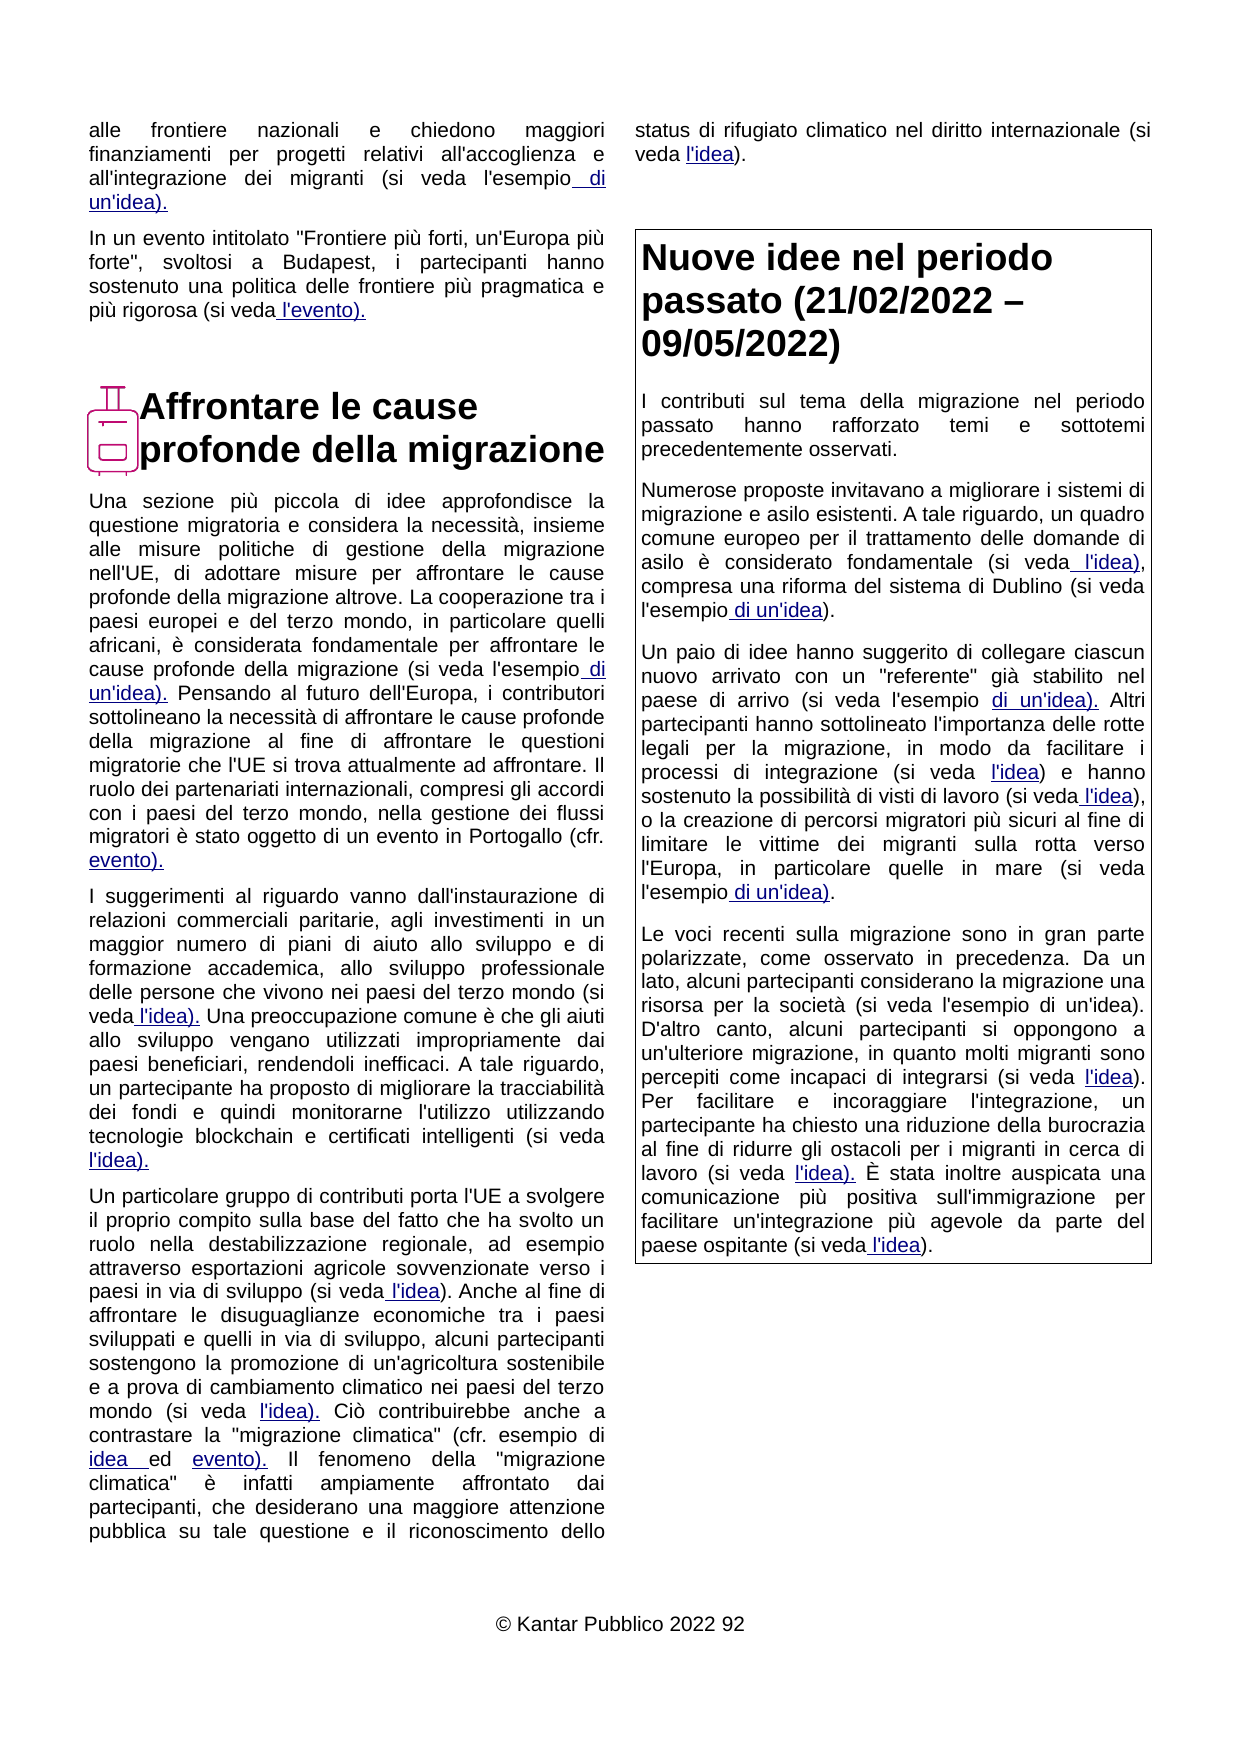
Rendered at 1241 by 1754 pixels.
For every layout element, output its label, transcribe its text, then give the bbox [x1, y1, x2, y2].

text Un particolare gruppo di contributi porta l'UE a svolgere il proprio compito sulla base del fatto che ha svolto un ruolo nella destabilizzazione regionale, ad esempio attraverso esportazioni agricole sovvenzionate verso i paesi in via di sviluppo (si veda l'idea). Anche al fine di affrontare le disuguaglianze economiche tra i paesi sviluppati e quelli in via di sviluppo, alcuni partecipanti sostengono la promozione di un'agricoltura sostenibile e a prova di cambiamento climatico nei paesi del terzo mondo (si veda l'idea). Ciò contribuirebbe anche a contrastare la "migrazione climatica" (cfr. esempio di idea ed evento). Il fenomeno della "migrazione climatica" è infatti ampiamente affrontato dai partecipanti, che desiderano una maggiore attenzione pubblica su tale questione e il riconoscimento dello [88, 1183, 605, 1543]
text I contributi sul tema della migrazione nel periodo passato hanno rafforzato temi e sottotemi precedentemente osservati. [636, 382, 1151, 466]
text alle frontiere nazionali e chiedono maggiori finanziamenti per progetti relativi all'accoglienza e all'integrazione dei migranti (si veda l'esempio di un'idea). [88, 118, 605, 214]
text Un paio di idee hanno suggerito di collegare ciascun nuovo arrivato con un "referente" già stabilito nel paese di arrivo (si veda l'esempio di un'idea). Altri partecipanti hanno sottolineato l'importanza delle rotte legali per la migrazione, in modo da facilitare i processi di integrazione (si veda l'idea) e hanno sostenuto la possibilità di visti di lavoro (si veda l'idea), o la creazione di percorsi migratori più sicuri al fine di limitare le vittime dei migranti sulla rotta verso l'Europa, in particolare quelle in mare (si veda l'esempio di un'idea). [636, 634, 1151, 909]
subtitle Nuove idee nel periodo passato (21/02/2022 – 09/05/2022) [636, 230, 1151, 370]
text I suggerimenti al riguardo vanno dall'instaurazione di relazioni commerciali paritarie, agli investimenti in un maggior numero di piani di aiuto allo sviluppo e di formazione accademica, allo sviluppo professionale delle persone che vivono nei paesi del terzo mondo (si veda l'idea). Una preoccupazione comune è che gli aiuti allo sviluppo vengano utilizzati impropriamente dai paesi beneficiari, rendendoli inefficaci. A tale riguardo, un partecipante ha proposto di migliorare la tracciabilità dei fondi e quindi monitorarne l'utilizzo utilizzando tecnologie blockchain e certificati intelligenti (si veda l'idea). [88, 884, 605, 1172]
text Una sezione più piccola di idee approfondisce la questione migratoria e considera la necessità, insieme alle misure politiche di gestione della migrazione nell'UE, di adottare misure per affrontare le cause profonde della migrazione altrove. La cooperazione tra i paesi europei e del terzo mondo, in particolare quelli africani, è considerata fondamentale per affrontare le cause profonde della migrazione (si veda l'esempio di un'idea). Pensando al futuro dell'Europa, i contributori sottolineano la necessità di affrontare le cause profonde della migrazione al fine di affrontare le questioni migratorie che l'UE si trova attualmente ad affrontare. Il ruolo dei partenariati internazionali, compresi gli accordi con i paesi del terzo mondo, nella gestione dei flussi migratori è stato oggetto di un evento in Portogallo (cfr. evento). [88, 489, 605, 872]
text Le voci recenti sulla migrazione sono in gran parte polarizzate, come osservato in precedenza. Da un lato, alcuni partecipanti considerano la migrazione una risorsa per la società (si veda l'esempio di un'idea). D'altro canto, alcuni partecipanti si oppongono a un'ulteriore migrazione, in quanto molti migranti sono percepiti come incapaci di integrarsi (si veda l'idea). Per facilitare e incoraggiare l'integrazione, un partecipante ha chiesto una riduzione della burocrazia al fine di ridurre gli ostacoli per i migranti in cerca di lavoro (si veda l'idea). È stata inoltre auspicata una comunicazione più positiva sull'immigrazione per facilitare un'integrazione più agevole da parte del paese ospitante (si veda l'idea). [636, 915, 1151, 1263]
picture [87, 386, 139, 476]
subtitle Affrontare le cause profonde della migrazione [88, 384, 605, 471]
text Numerose proposte invitavano a migliorare i sistemi di migrazione e asilo esistenti. A tale riguardo, un quadro comune europeo per il trattamento delle domande di asilo è considerato fondamentale (si veda l'idea), compresa una riforma del sistema di Dublino (si veda l'esempio di un'idea). [636, 472, 1151, 628]
text In un evento intitolato "Frontiere più forti, un'Europa più forte", svoltosi a Budapest, i partecipanti hanno sostenuto una politica delle frontiere più pragmatica e più rigorosa (si veda l'evento). [88, 226, 605, 322]
text status di rifugiato climatico nel diritto internazionale (si veda l'idea). [635, 118, 1152, 166]
